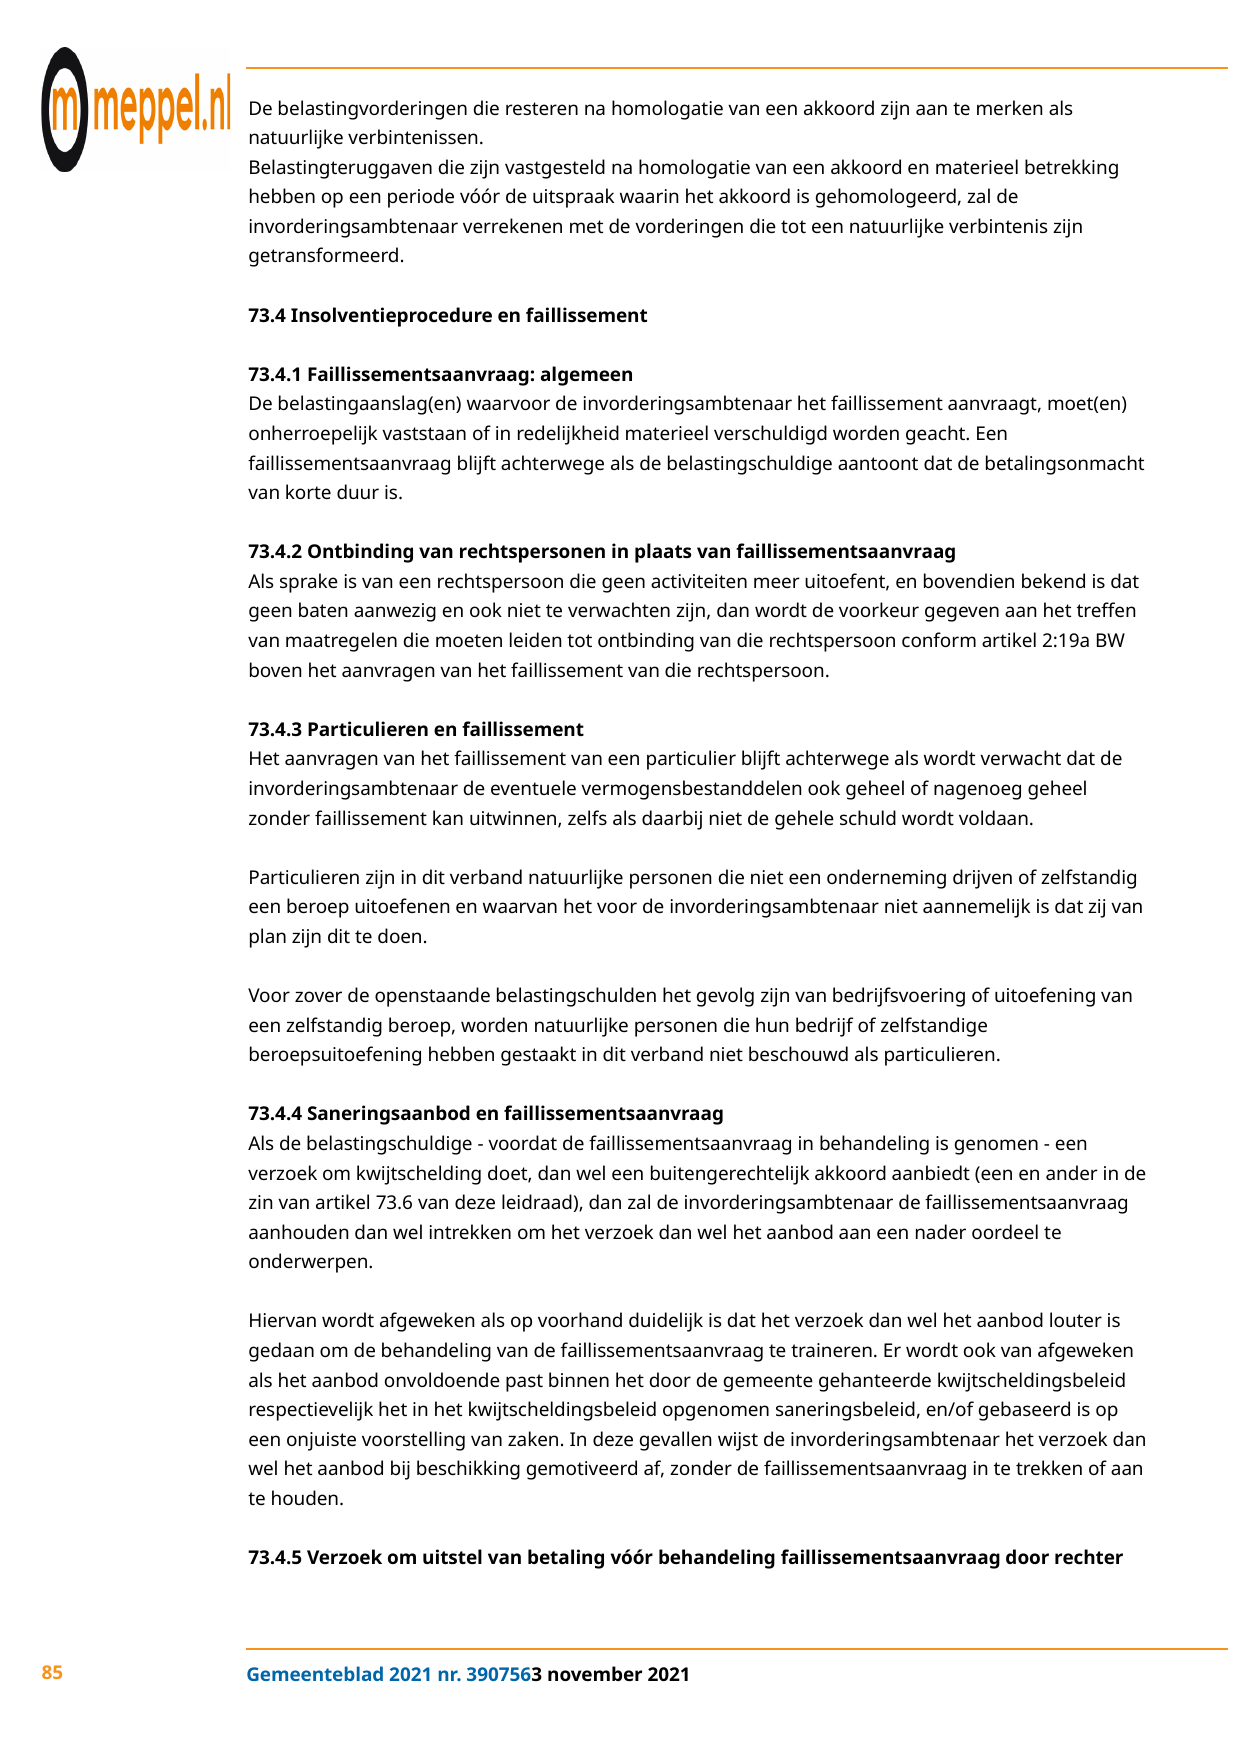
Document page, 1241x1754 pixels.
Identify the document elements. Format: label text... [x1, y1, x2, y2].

text Het aanvragen van het faillissement van een particulier blijft achterwege als wordt verwacht dat de invorderingsambtenaar de eventuele vermogensbestanddelen ook geheel of nagenoeg geheel zonder faillissement kan uitwinnen, zelfs als daarbij niet de gehele schuld wordt voldaan. [248, 746, 1152, 831]
text Particulieren zijn in dit verband natuurlijke personen die niet een onderneming drijven of zelfstandig een beroep uitoefenen en waarvan het voor de invorderingsambtenaar niet aannemelijk is dat zij van plan zijn dit te doen. [248, 864, 1152, 949]
text Hiervan wordt afgeweken als op voorhand duidelijk is dat het verzoek dan wel het aanbod louter is gedaan om de behandeling van de faillissementsaanvraag te traineren. Er wordt ook van afgeweken als het aanbod onvoldoende past binnen het door de gemeente gehanteerde kwijtscheldingsbeleid respectievelijk het in het kwijtscheldingsbeleid opgenomen saneringsbeleid, en/of gebaseerd is op een onjuiste voorstelling van zaken. In deze gevallen wijst de invorderingsambtenaar het verzoek dan wel het aanbod bij beschikking gemotiveerd af, zonder de faillissementsaanvraag in te trekken of aan te houden. [248, 1308, 1152, 1511]
text 73.4.3 Particulieren en faillissement [248, 716, 1152, 742]
text 73.4.5 Verzoek om uitstel van betaling vóór behandeling faillissementsaanvraag door rechter [248, 1544, 1152, 1570]
text De belastingvorderingen die resteren na homologatie van een akkoord zijn aan te merken als natuurlijke verbintenissen. [248, 95, 1152, 150]
text Belastingteruggaven die zijn vastgesteld na homologatie van een akkoord en materieel betrekking hebben op een periode vóór de uitspraak waarin het akkoord is gehomologeerd, zal de invorderingsambtenaar verrekenen met de vorderingen die tot een natuurlijke verbintenis zijn getransformeerd. [248, 154, 1152, 268]
text Als de belastingschuldige - voordat de faillissementsaanvraag in behandeling is genomen - een verzoek om kwijtschelding doet, dan wel een buitengerechtelijk akkoord aanbiedt (een en ander in de zin van artikel 73.6 van deze leidraad), dan zal de invorderingsambtenaar de faillissementsaanvraag aanhouden dan wel intrekken om het verzoek dan wel het aanbod aan een nader oordeel te onderwerpen. [248, 1130, 1152, 1274]
picture [41, 47, 231, 172]
text 73.4.2 Ontbinding van rechtspersonen in plaats van faillissementsaanvraag [248, 538, 1152, 564]
text 73.4 Insolventieprocedure en faillissement [248, 302, 1152, 328]
text Als sprake is van een rechtspersoon die geen activiteiten meer uitoefent, en bovendien bekend is dat geen baten aanwezig en ook niet te verwachten zijn, dan wordt de voorkeur gegeven aan het treffen van maatregelen die moeten leiden tot ontbinding van die rechtspersoon conform artikel 2:19a BW boven het aanvragen van het faillissement van die rechtspersoon. [248, 568, 1152, 683]
text 73.4.4 Saneringsaanbod en faillissementsaanvraag [248, 1101, 1152, 1126]
text Voor zover de openstaande belastingschulden het gevolg zijn van bedrijfsvoering of uitoefening van een zelfstandig beroep, worden natuurlijke personen die hun bedrijf of zelfstandige beroepsuitoefening hebben gestaakt in dit verband niet beschouwd als particulieren. [248, 982, 1152, 1067]
text 73.4.1 Faillissementsaanvraag: algemeen [248, 361, 1152, 387]
text De belastingaanslag(en) waarvoor de invorderingsambtenaar het faillissement aanvraagt, moet(en) onherroepelijk vaststaan of in redelijkheid materieel verschuldigd worden geacht. Een faillissementsaanvraag blijft achterwege als de belastingschuldige aantoont dat de betalingsonmacht van korte duur is. [248, 391, 1152, 505]
